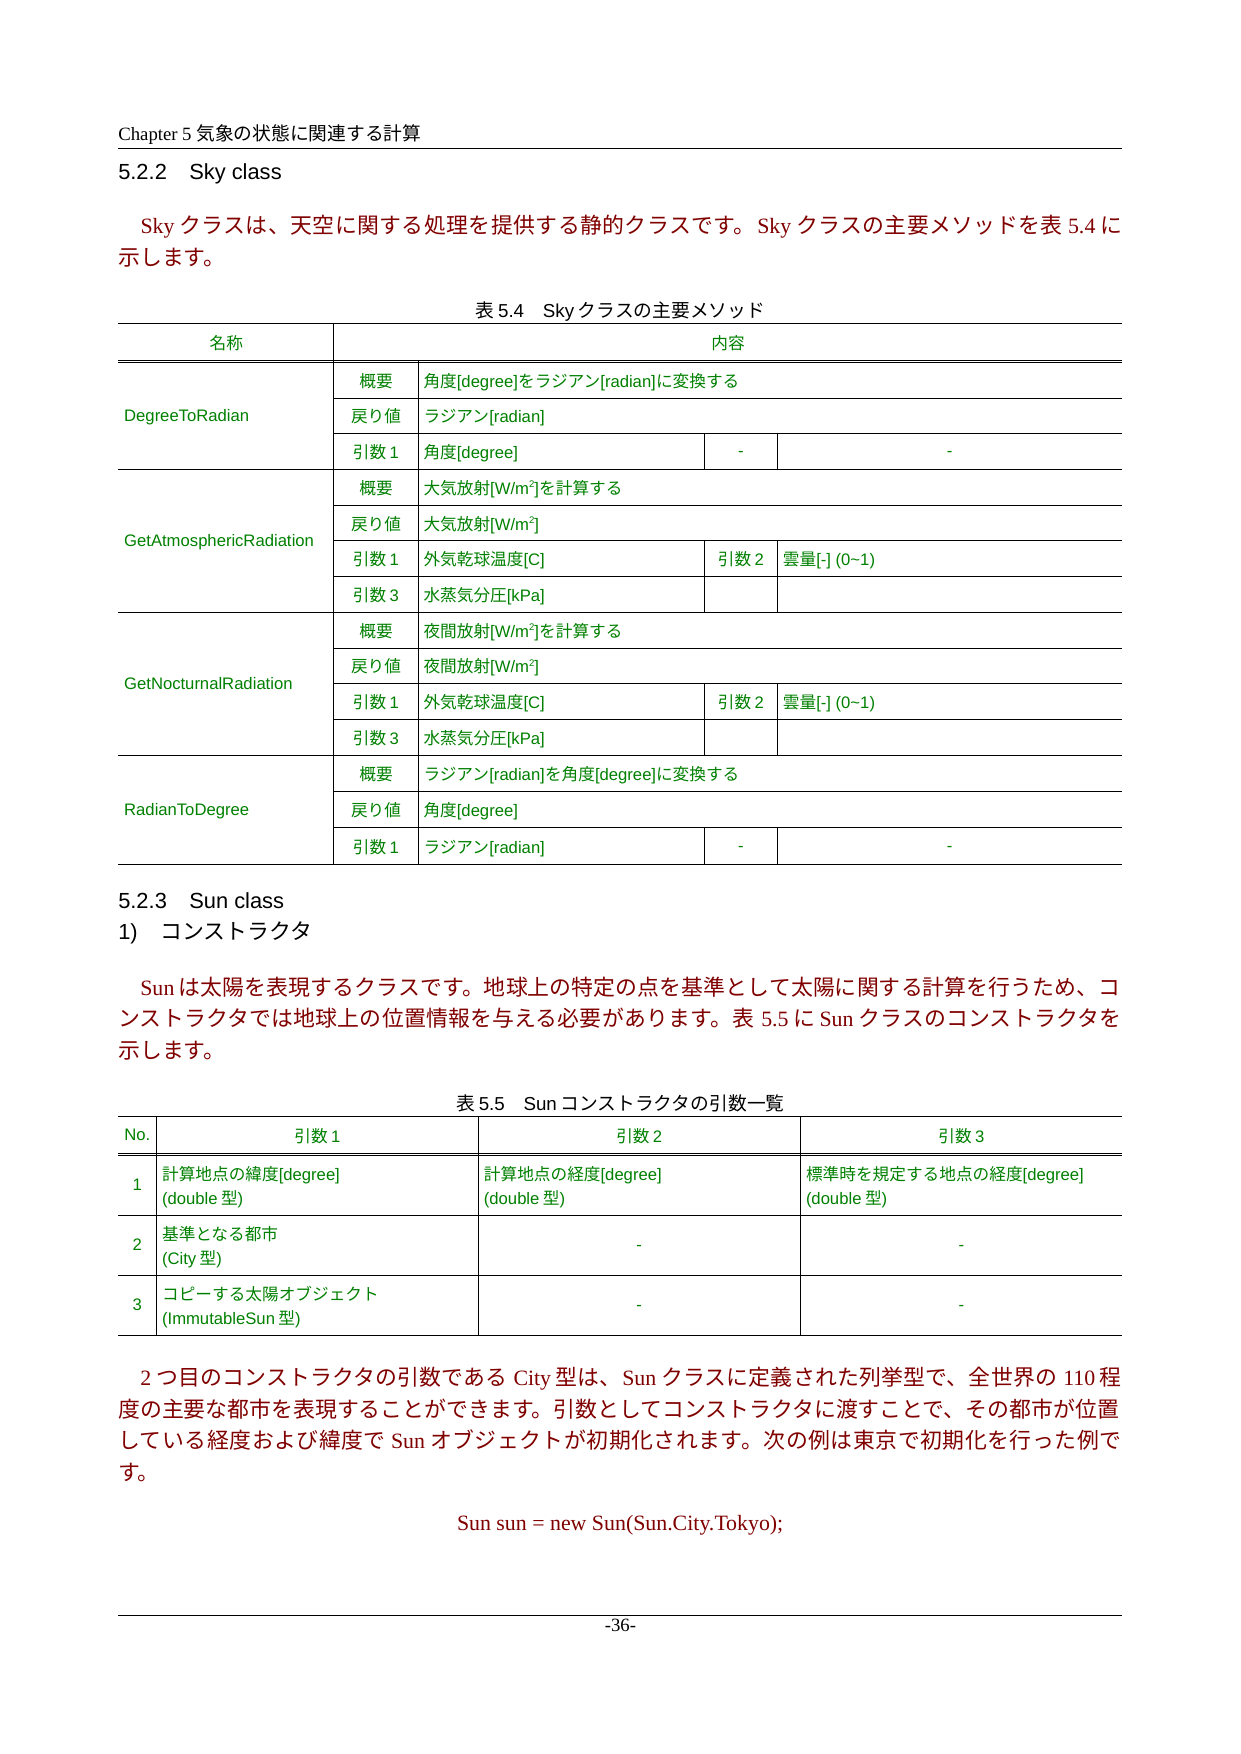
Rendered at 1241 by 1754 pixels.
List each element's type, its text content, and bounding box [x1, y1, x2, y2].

table_cell 1 [118, 1156, 156, 1215]
table_cell [778, 720, 1122, 755]
table_cell 引数3 [334, 577, 418, 612]
table_cell 引数2 [705, 541, 777, 576]
table_cell 雲量[-] (0~1) [778, 541, 1122, 576]
table_cell 戻り値 [334, 506, 418, 540]
table_cell 戻り値 [334, 399, 418, 433]
text Sun sun = new Sun(Sun.City.Tokyo); [118, 1511, 1122, 1535]
text 表5.4 Skyクラスの主要メソッド [118, 296, 1122, 323]
table_cell 角度[degree] [419, 434, 704, 469]
table_cell ラジアン[radian] [419, 399, 1122, 433]
table_cell 戻り値 [334, 792, 418, 827]
subtitle コンストラクタ [118, 914, 1122, 945]
table_cell 概要 [334, 470, 418, 505]
table_cell 雲量[-] (0~1) [778, 684, 1122, 719]
table_cell 2 [118, 1216, 156, 1275]
subtitle Sky class [118, 159, 1122, 184]
table_header 引数3 [801, 1117, 1122, 1153]
table_header 内容 [334, 324, 1122, 359]
table_header 名称 [118, 324, 333, 359]
table_cell 引数3 [334, 720, 418, 755]
table_cell 大気放射[W/m2]を計算する [419, 470, 1122, 505]
table_cell - [479, 1276, 800, 1334]
table_cell - [778, 828, 1122, 864]
table_cell コピーする太陽オブジェクト (ImmutableSun型) [157, 1276, 478, 1334]
table_cell 角度[degree]をラジアン[radian]に変換する [419, 363, 1122, 397]
table_cell - [778, 434, 1122, 469]
table_cell 計算地点の緯度[degree] (double型) [157, 1156, 478, 1215]
table_cell 概要 [334, 756, 418, 791]
table_cell ラジアン[radian]を角度[degree]に変換する [419, 756, 1122, 791]
text 2つ目のコンストラクタの引数であるCity型は、Sunクラスに定義された列挙型で、全世界の110程度の主要な都市を表現することができます。引数としてコンストラクタに渡すことで、その都市が位置している経度および緯度でSunオブジェクトが初期化されます。次の例は東京で初期化を行った例です。 [118, 1360, 1122, 1487]
table_cell ラジアン[radian] [419, 828, 704, 864]
table_cell 引数1 [334, 541, 418, 576]
table_cell 引数1 [334, 828, 418, 864]
table_cell 概要 [334, 613, 418, 648]
text Skyクラスは、天空に関する処理を提供する静的クラスです。Skyクラスの主要メソッドを表5.4に示します。 [118, 208, 1122, 271]
table_cell 引数1 [334, 434, 418, 469]
table_cell - [801, 1276, 1122, 1334]
text 表5.5 Sunコンストラクタの引数一覧 [118, 1089, 1122, 1116]
table_cell 標準時を規定する地点の経度[degree] (double型) [801, 1156, 1122, 1215]
table_cell 夜間放射[W/m2]を計算する [419, 613, 1122, 648]
table_cell 外気乾球温度[C] [419, 684, 704, 719]
table_cell 概要 [334, 363, 418, 397]
table_cell RadianToDegree [118, 756, 333, 864]
table_cell 水蒸気分圧[kPa] [419, 577, 704, 612]
table_cell 水蒸気分圧[kPa] [419, 720, 704, 755]
subtitle Sun class [118, 889, 1122, 914]
table_header 引数2 [479, 1117, 800, 1153]
table_cell - [705, 828, 777, 864]
table_cell [705, 577, 777, 612]
table_cell [778, 577, 1122, 612]
table_cell - [479, 1216, 800, 1275]
table_cell 夜間放射[W/m2] [419, 649, 1122, 683]
table_cell 角度[degree] [419, 792, 1122, 827]
table_header 引数1 [157, 1117, 478, 1153]
table_cell 引数2 [705, 684, 777, 719]
table_cell 引数1 [334, 684, 418, 719]
table_cell 3 [118, 1276, 156, 1334]
table_header No. [118, 1117, 156, 1153]
table_cell DegreeToRadian [118, 363, 333, 469]
table_cell 外気乾球温度[C] [419, 541, 704, 576]
table_cell GetAtmosphericRadiation [118, 470, 333, 612]
table_cell GetNocturnalRadiation [118, 613, 333, 755]
table_cell 計算地点の経度[degree] (double型) [479, 1156, 800, 1215]
table_cell 基準となる都市 (City型) [157, 1216, 478, 1275]
table_cell - [801, 1216, 1122, 1275]
table_cell [705, 720, 777, 755]
text Sunは太陽を表現するクラスです。地球上の特定の点を基準として太陽に関する計算を行うため、コンストラクタでは地球上の位置情報を与える必要があります。表5.5にSunクラスのコンストラクタを示します。 [118, 969, 1122, 1064]
table_cell 大気放射[W/m2] [419, 506, 1122, 540]
table_cell - [705, 434, 777, 469]
table_cell 戻り値 [334, 649, 418, 683]
